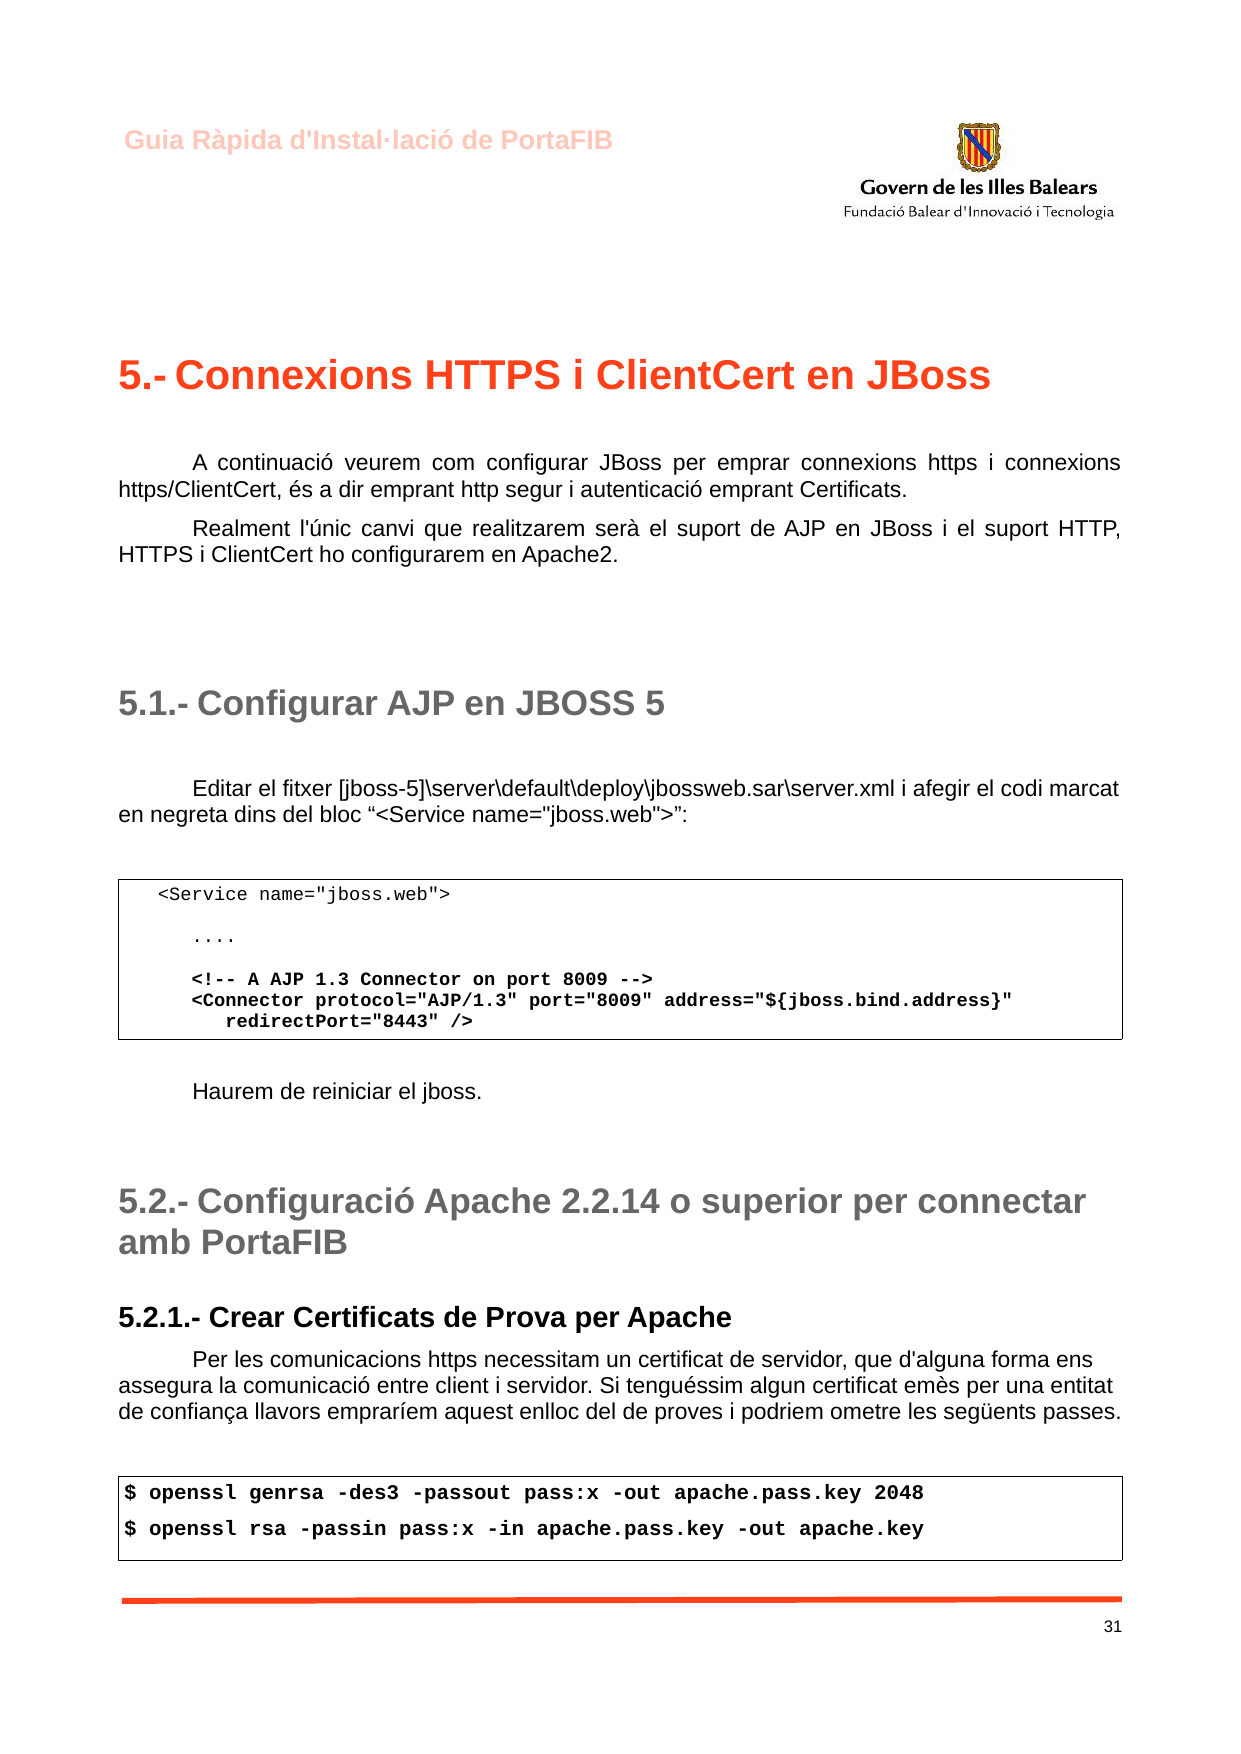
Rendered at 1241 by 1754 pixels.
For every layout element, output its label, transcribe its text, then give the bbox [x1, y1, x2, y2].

subtitle Configurar AJP en JBOSS 5 [118, 682, 1122, 723]
table_header $ openssl genrsa -des3 -passout pass:x -out apache.pass.key 2048 $ openssl rsa -passin pass:x -in apache.pass.key -out apache.key [119, 1477, 1122, 1560]
subtitle Configuració Apache 2.2.14 o superior per connectar amb PortaFIB [118, 1181, 1122, 1262]
subtitle Connexions HTTPS i ClientCert en JBoss [118, 350, 1122, 398]
text Per les comunicacions https necessitam un certificat de servidor, que d'alguna forma ens assegura la comunicació entre client i servidor. Si tenguéssim algun certificat emès per una entitat de confiança llavors empraríem aquest enlloc del de proves i podriem ometre les següents passes. [118, 1346, 1122, 1425]
text A continuació veurem com configurar JBoss per emprar connexions https i connexions https/ClientCert, és a dir emprant http segur i autenticació emprant Certificats. [118, 449, 1122, 502]
subtitle Crear Certificats de Prova per Apache [118, 1299, 1122, 1333]
picture [840, 123, 1117, 220]
text Realment l'únic canvi que realitzarem serà el suport de AJP en JBoss i el suport HTTP, HTTPS i ClientCert ho configurarem en Apache2. [118, 514, 1122, 567]
text Editar el fitxer [jboss-5]\server\default\deploy\jbossweb.sar\server.xml i afegir el codi marcat en negreta dins del bloc “<Service name="jboss.web">”: [118, 774, 1122, 827]
text Haurem de reiniciar el jboss. [118, 1078, 1122, 1104]
table_header <Service name="jboss.web"> .... <!-- A AJP 1.3 Connector on port 8009 --> <Connector protocol="AJP/1.3" port="8009" address="${jboss.bind.address}" redirectPort="8443" /> [119, 880, 1122, 1039]
